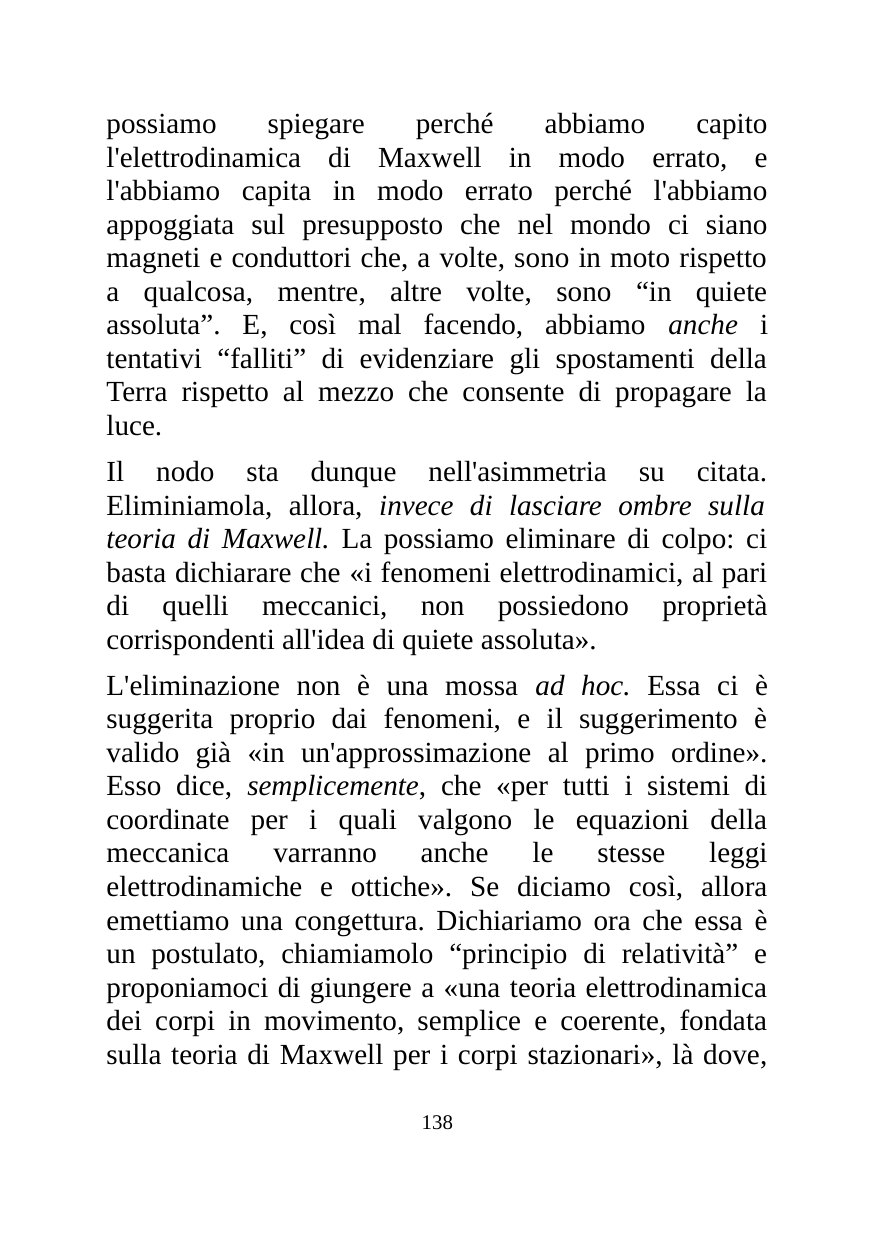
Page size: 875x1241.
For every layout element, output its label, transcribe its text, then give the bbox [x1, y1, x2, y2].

text L'eliminazione non è una mossa ad hoc. Essa ci è suggerita proprio dai fenomeni, e il suggerimento è valido già «in un'approssimazione al primo ordine». Esso dice, semplicemente, che «per tutti i sistemi di coordinate per i quali valgono le equazioni della meccanica varranno anche le stesse leggi elettrodinamiche e ottiche». Se diciamo così, allora emettiamo una congettura. Dichiariamo ora che essa è un postulato, chiamiamolo “principio di relatività” e proponiamoci di giungere a «una teoria elettrodinamica dei corpi in movimento, semplice e coerente, fondata sulla teoria di Maxwell per i corpi stazionari», là dove, [106, 668, 768, 1070]
text possiamo spiegare perché abbiamo capito l'elettrodinamica di Maxwell in modo errato, e l'abbiamo capita in modo errato perché l'abbiamo appoggiata sul presupposto che nel mondo ci siano magneti e conduttori che, a volte, sono in moto rispetto a qualcosa, mentre, altre volte, sono “in quiete assoluta”. E, così mal facendo, abbiamo anche i tentativi “falliti” di evidenziare gli spostamenti della Terra rispetto al mezzo che consente di propagare la luce. [106, 106, 768, 442]
text Il nodo sta dunque nell'asimmetria su citata. Eliminiamola, allora, invece di lasciare ombre sulla teoria di Maxwell. La possiamo eliminare di colpo: ci basta dichiarare che «i fenomeni elettrodinamici, al pari di quelli meccanici, non possiedono proprietà corrispondenti all'idea di quiete assoluta». [106, 454, 768, 655]
